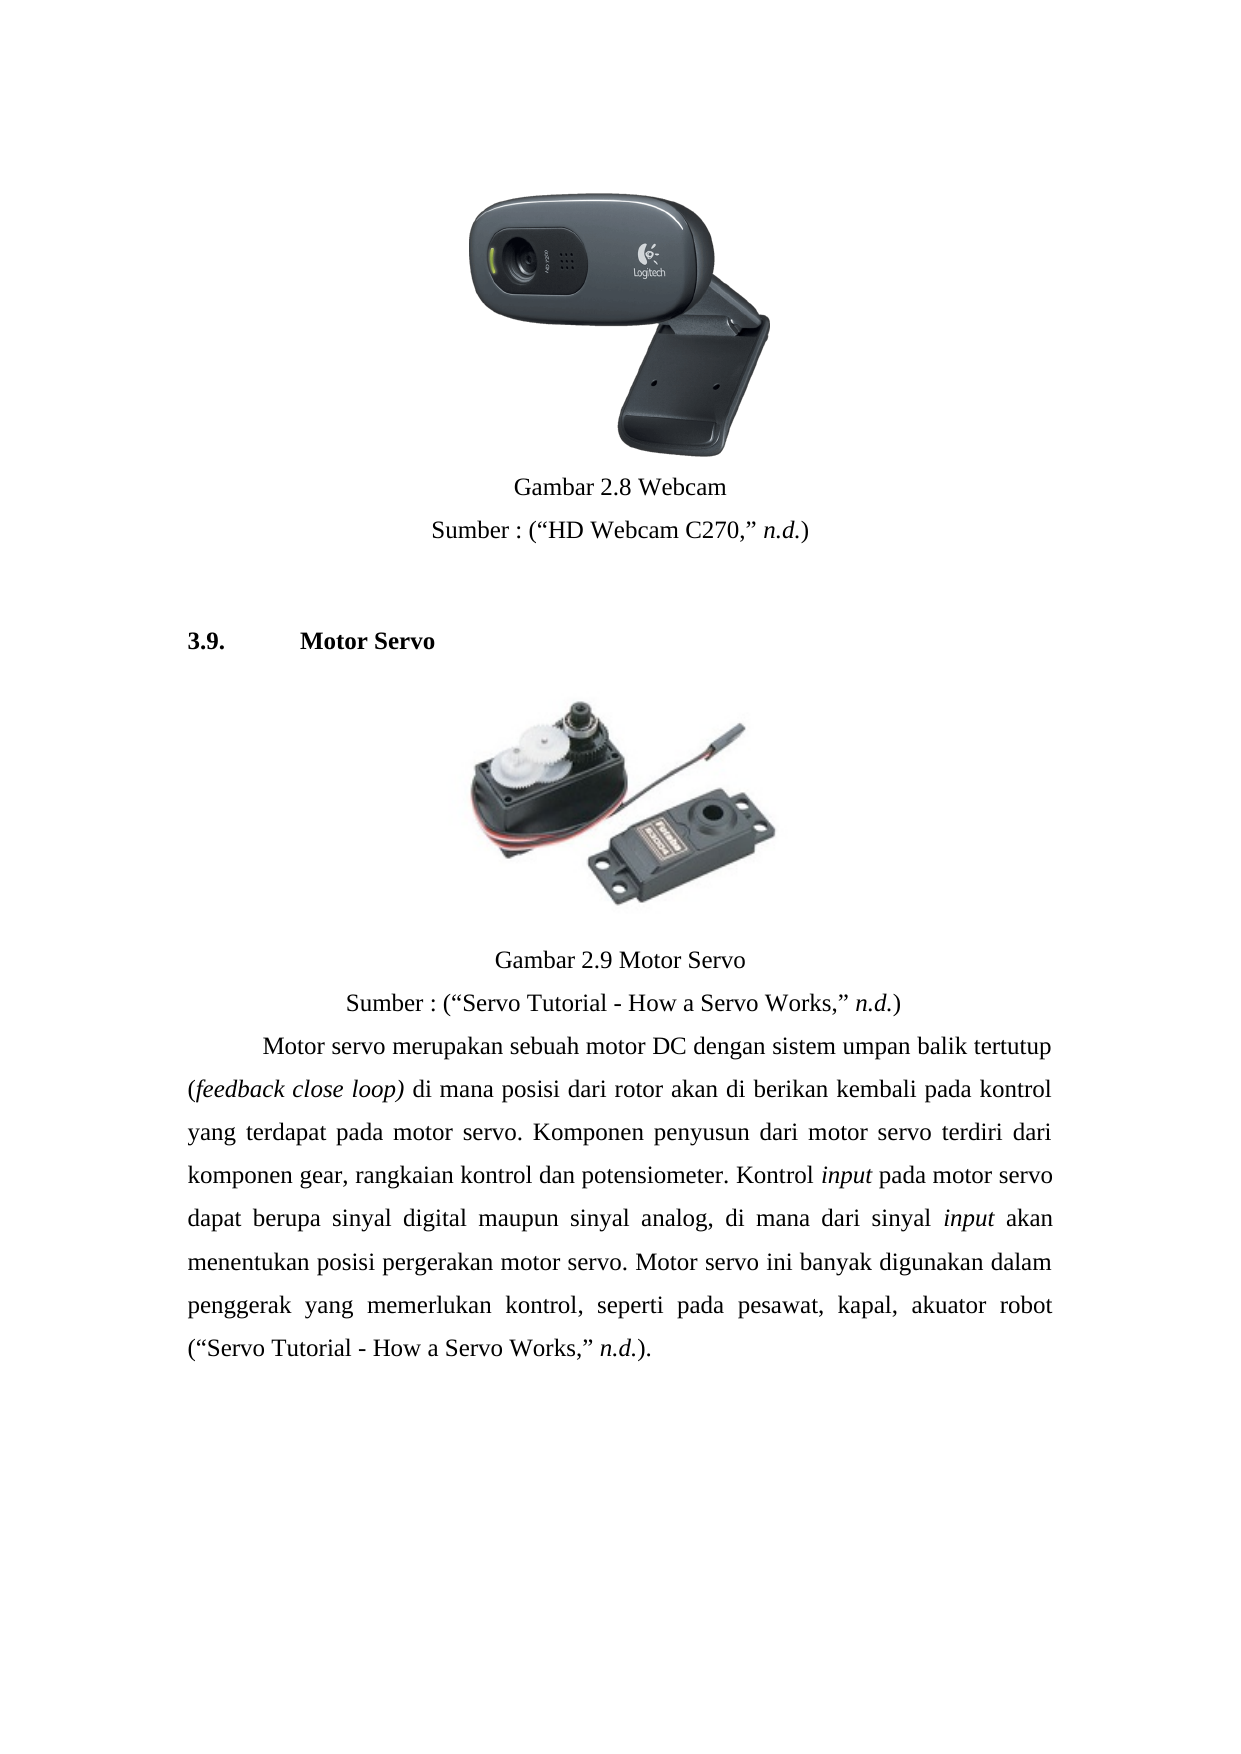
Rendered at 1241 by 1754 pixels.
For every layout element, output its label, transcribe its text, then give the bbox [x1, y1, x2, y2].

text Gambar 2.9 Motor Servo [187, 945, 1053, 973]
text Sumber : (“Servo Tutorial - How a Servo Works,” n.d.) [187, 988, 1053, 1017]
subtitle Motor Servo [187, 626, 1053, 655]
text Sumber : (“HD Webcam C270,” n.d.) [187, 515, 1053, 544]
text Gambar 2.8 Webcam [187, 472, 1053, 501]
text Motor servo merupakan sebuah motor DC dengan sistem umpan balik tertutup (feedback close loop) di mana posisi dari rotor akan di berikan kembali pada kontrol yang terdapat pada motor servo. Komponen penyusun dari motor servo terdiri dari komponen gear, rangkaian kontrol dan potensiometer. Kontrol input pada motor servo dapat berupa sinyal digital maupun sinyal analog, di mana dari sinyal input akan menentukan posisi pergerakan motor servo. Motor servo ini banyak digunakan dalam penggerak yang memerlukan kontrol, seperti pada pesawat, kapal, akuator robot (“Servo Tutorial - How a Servo Works,” n.d.). [187, 1031, 1053, 1362]
